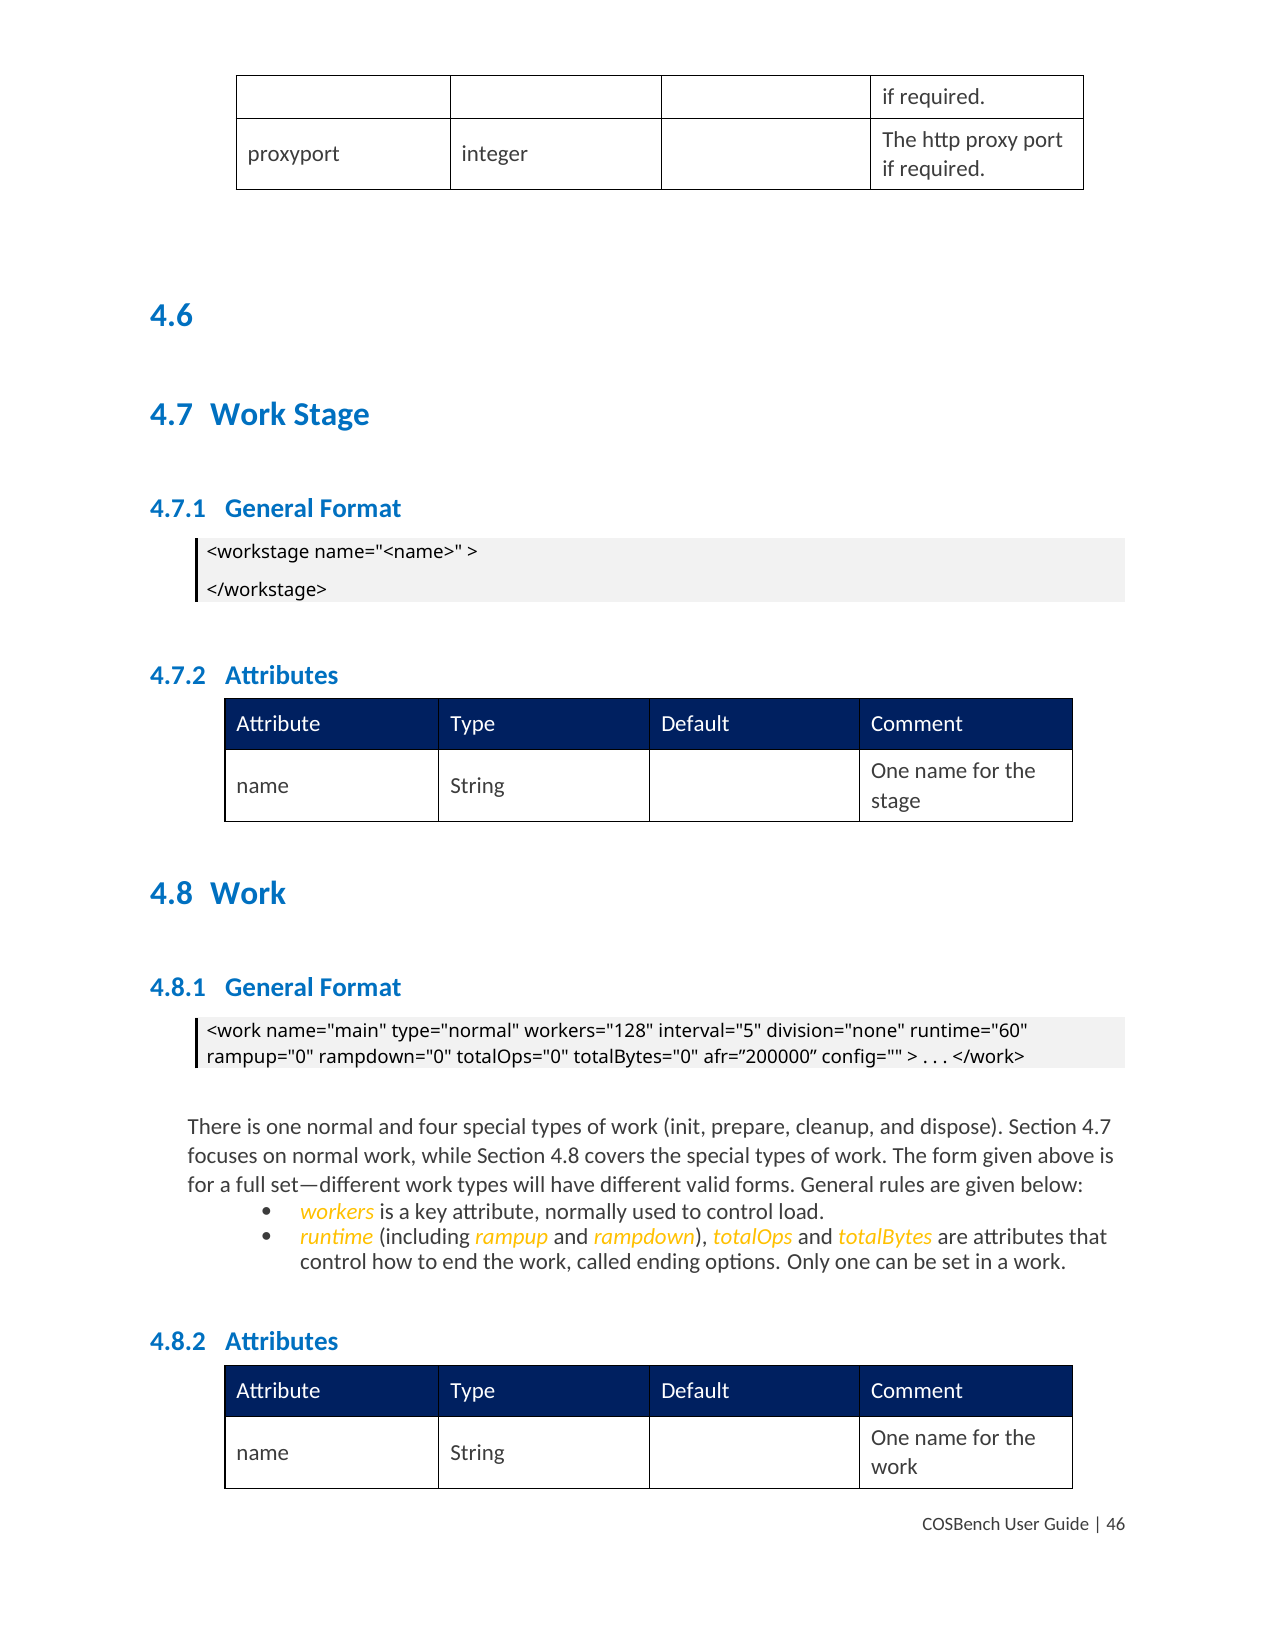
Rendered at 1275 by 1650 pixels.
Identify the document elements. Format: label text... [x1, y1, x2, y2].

table_cell String [439, 1417, 649, 1488]
subtitle Attributes [150, 658, 1125, 691]
table_cell integer [451, 119, 661, 189]
subtitle General Format [150, 971, 1125, 1004]
table_cell One name for the stage [860, 750, 1072, 821]
table_cell [650, 1417, 859, 1488]
table_cell One name for the work [860, 1417, 1072, 1488]
text <workstage name="<name>" > [198, 538, 1125, 563]
table_header Type [439, 699, 649, 749]
table_header Type [439, 1366, 649, 1416]
table_header Attribute [226, 1366, 438, 1416]
table_cell [650, 750, 859, 821]
table_cell name [226, 750, 438, 821]
table_cell [662, 76, 870, 118]
subtitle Work Stage [150, 393, 1125, 433]
table_header Comment [860, 1366, 1072, 1416]
list runtime (including rampup and rampdown), totalOps and totalBytes are attributes that control how to end the work, called ending options. Only one can be set in a work. [262, 1224, 1125, 1274]
table_cell [451, 76, 661, 118]
subtitle General Format [150, 491, 1125, 524]
text There is one normal and four special types of work (init, prepare, cleanup, and dispose). Section 4.7 focuses on normal work, while Section 4.8 covers the special types of work. The form given above is for a full set—different work types will have different valid forms. General rules are given below: [187, 1112, 1125, 1198]
table_cell [237, 76, 450, 118]
table_cell [662, 119, 870, 189]
table_cell if required. [871, 76, 1083, 118]
table_cell proxyport [237, 119, 450, 189]
text <work name="main" type="normal" workers="128" interval="5" division="none" runtime="60" rampup="0" rampdown="0" totalOps="0" totalBytes="0" afr=”200000” config="" > . . . </work> [195, 1017, 1125, 1068]
table_header Comment [860, 699, 1072, 749]
table_header Attribute [226, 699, 438, 749]
table_cell String [439, 750, 649, 821]
subtitle Work [150, 872, 1125, 913]
table_header Default [650, 699, 859, 749]
table_header Default [650, 1366, 859, 1416]
text </workstage> [198, 576, 1125, 602]
subtitle Attributes [150, 1324, 1125, 1357]
list workers is a key attribute, normally used to control load. [262, 1199, 1125, 1224]
table_cell name [226, 1417, 438, 1488]
table_cell The http proxy port if required. [871, 119, 1083, 189]
